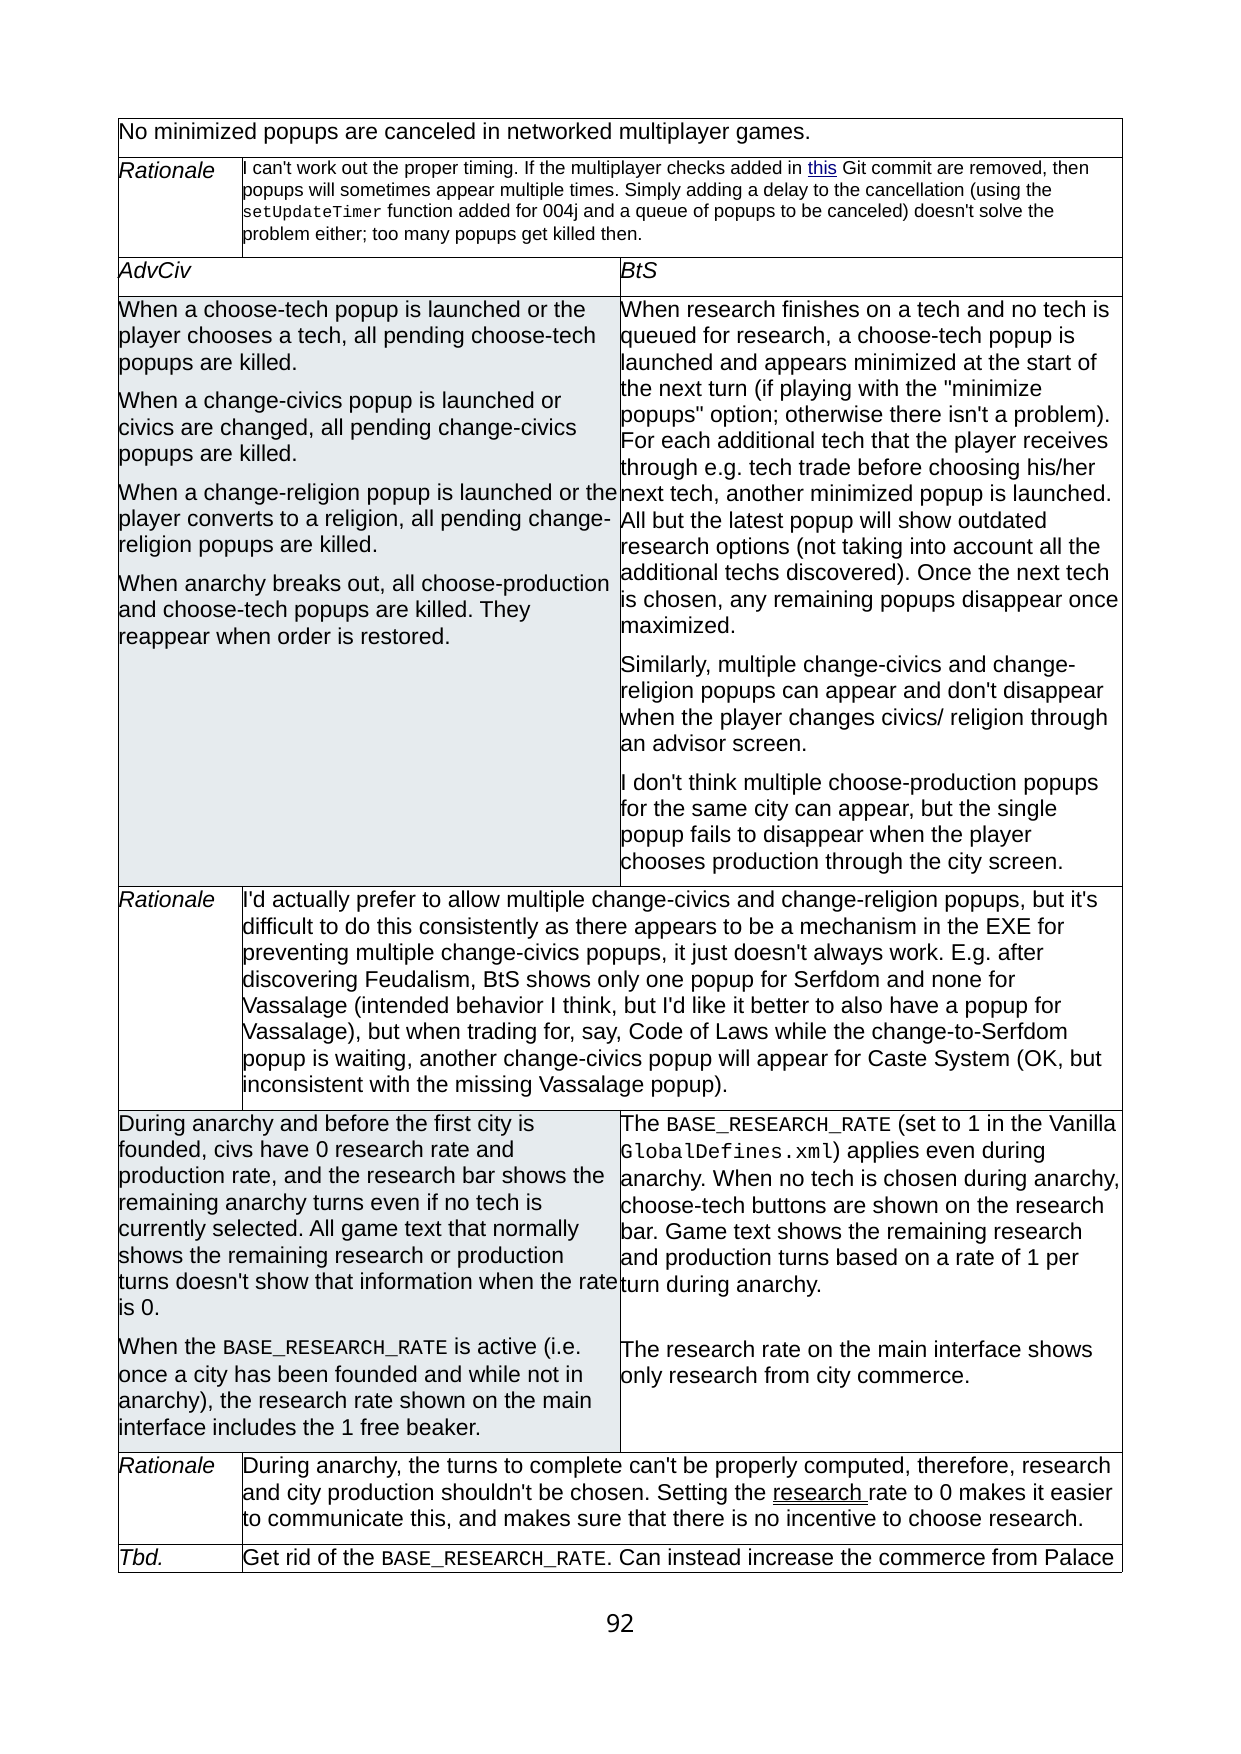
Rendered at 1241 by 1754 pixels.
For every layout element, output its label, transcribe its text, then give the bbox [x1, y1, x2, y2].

table_cell Get rid of the BASE_RESEARCH_RATE. Can instead increase the commerce from Palace [243, 1545, 1122, 1572]
table_cell During anarchy, the turns to complete can't be properly computed, therefore, research and city production shouldn't be chosen. Setting the research rate to 0 makes it easier to communicate this, and makes sure that there is no incentive to choose research. [243, 1453, 1122, 1544]
table_cell Rationale [119, 887, 242, 1110]
table_cell I'd actually prefer to allow multiple change-civics and change-religion popups, but it's difficult to do this consistently as there appears to be a mechanism in the EXE for preventing multiple change-civics popups, it just doesn't always work. E.g. after discovering Feudalism, BtS shows only one popup for Serfdom and none for Vassalage (intended behavior I think, but I'd like it better to also have a popup for Vassalage), but when trading for, say, Code of Laws while the change-to-Serfdom popup is waiting, another change-civics popup will appear for Caste System (OK, but inconsistent with the missing Vassalage popup). [243, 887, 1122, 1110]
table_cell When research finishes on a tech and no tech is queued for research, a choose-tech popup is launched and appears minimized at the start of the next turn (if playing with the "minimize popups" option; otherwise there isn't a problem). For each additional tech that the player receives through e.g. tech trade before choosing his/her next tech, another minimized popup is launched. All but the latest popup will show outdated research options (not taking into account all the additional techs discovered). Once the next tech is chosen, any remaining popups disappear once maximized. Similarly, multiple change-civics and change-religion popups can appear and don't disappear when the player changes civics/ religion through an advisor screen. I don't think multiple choose-production popups for the same city can appear, but the single popup fails to disappear when the player chooses production through the city screen. [621, 297, 1122, 886]
table_cell The BASE_RESEARCH_RATE (set to 1 in the Vanilla GlobalDefines.xml) applies even during anarchy. When no tech is chosen during anarchy, choose-tech buttons are shown on the research bar. Game text shows the remaining research and production turns based on a rate of 1 per turn during anarchy. The research rate on the main interface shows only research from city commerce. [621, 1111, 1122, 1452]
table_cell During anarchy and before the first city is founded, civs have 0 research rate and production rate, and the research bar shows the remaining anarchy turns even if no tech is currently selected. All game text that normally shows the remaining research or production turns doesn't show that information when the rate is 0. When the BASE_RESEARCH_RATE is active (i.e. once a city has been founded and while not in anarchy), the research rate shown on the main interface includes the 1 free beaker. [119, 1111, 620, 1452]
table_cell I can't work out the proper timing. If the multiplayer checks added in this Git commit are removed, then popups will sometimes appear multiple times. Simply adding a delay to the cancellation (using the setUpdateTimer function added for 004j and a queue of popups to be canceled) doesn't solve the problem either; too many popups get killed then. [243, 158, 1122, 257]
table_cell No minimized popups are canceled in networked multiplayer games. [119, 119, 1122, 157]
table_cell Rationale [119, 158, 242, 257]
table_cell When a choose-tech popup is launched or the player chooses a tech, all pending choose-tech popups are killed. When a change-civics popup is launched or civics are changed, all pending change-civics popups are killed. When a change-religion popup is launched or the player converts to a religion, all pending change-religion popups are killed. When anarchy breaks out, all choose-production and choose-tech popups are killed. They reappear when order is restored. [119, 297, 620, 886]
table_cell Rationale [119, 1453, 242, 1544]
table_cell BtS [621, 258, 1122, 296]
table_cell Tbd. [119, 1545, 242, 1572]
table_cell AdvCiv [119, 258, 620, 296]
